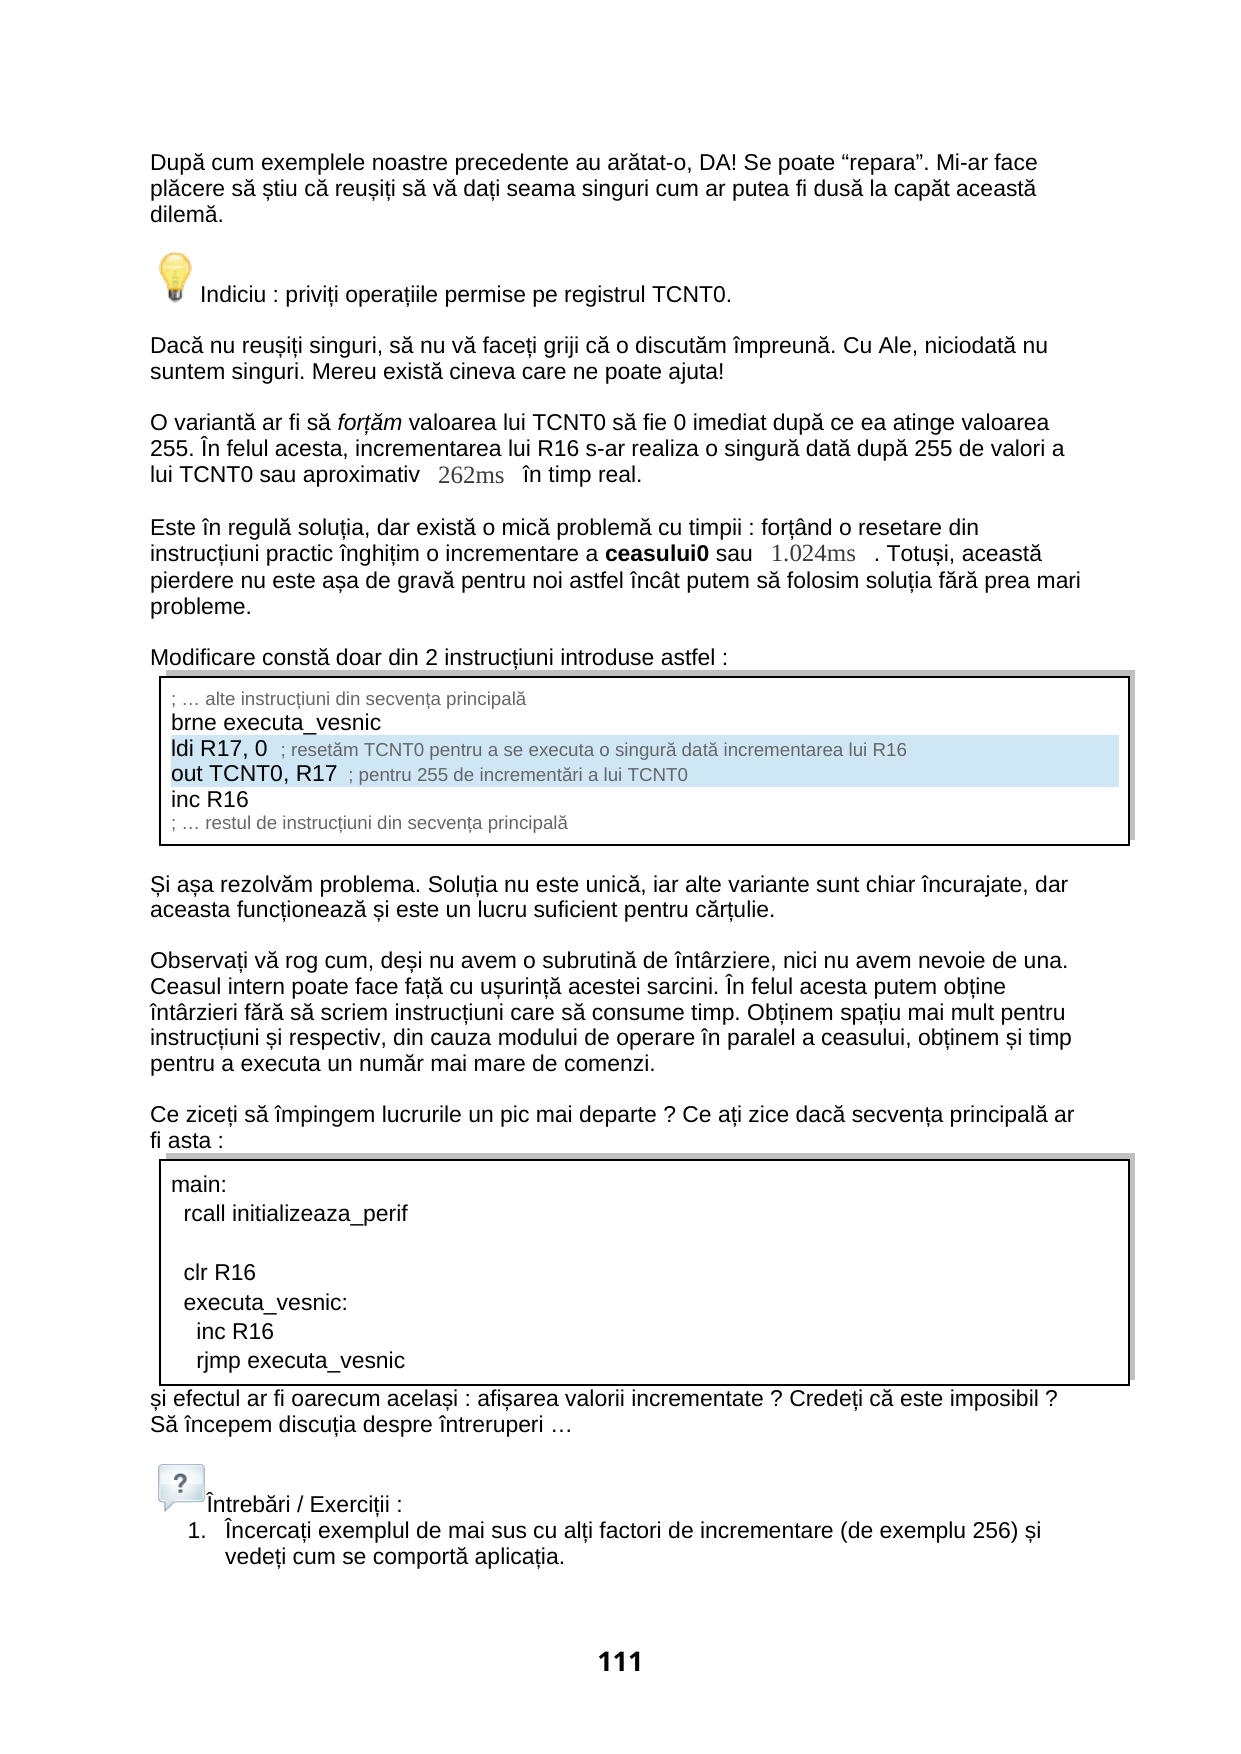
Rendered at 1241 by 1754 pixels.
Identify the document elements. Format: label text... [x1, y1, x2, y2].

text Întrebări / Exerciții : [150, 1489, 1091, 1518]
table_header ; … alte instrucțiuni din secvența principală brne executa_vesnic ldi R17, 0 ; resetăm TCNT0 pentru a se executa o singură dată incrementarea lui R16 out TCNT0, R17 ; pentru 255 de incrementări a lui TCNT0 inc R16 ; … restul de instrucțiuni din secvența principală [161, 678, 1128, 843]
text O variantă ar fi să forțăm valoarea lui TCNT0 să fie 0 imediat după ce ea atinge valoarea 255. În felul acesta, incrementarea lui R16 s-ar realiza o singură dată după 255 de valori a lui TCNT0 sau aproximativîn timp real. [150, 410, 1091, 489]
text Modificare constă doar din 2 instrucțiuni introduse astfel : [150, 644, 1091, 670]
text Ce ziceți să împingem lucrurile un pic mai departe ? Ce ați zice dacă secvența principală ar fi asta : [150, 1102, 1091, 1153]
text După cum exemplele noastre precedente au arătat-o, DA! Se poate “repara”. Mi-ar face plăcere să știu că reușiți să vă dați seama singuri cum ar putea fi dusă la capăt această dilemă. [150, 150, 1091, 227]
list Încercați exemplul de mai sus cu alți factori de incrementare (de exemplu 256) și vedeți cum se comportă aplicația. [187, 1518, 1091, 1569]
text și efectul ar fi oarecum același : afișarea valorii incrementate ? Credeți că este imposibil ? Să începem discuția despre întreruperi … [150, 1386, 1091, 1437]
text Observați vă rog cum, deși nu avem o subrutină de întârziere, nici nu avem nevoie de una. Ceasul intern poate face față cu ușurință acestei sarcini. În felul acesta putem obține întârzieri fără să scriem instrucțiuni care să consume timp. Obținem spațiu mai mult pentru instrucțiuni și respectiv, din cauza modului de operare în paralel a ceasului, obținem și timp pentru a executa un număr mai mare de comenzi. [150, 948, 1091, 1076]
text Este în regulă soluția, dar există o mică problemă cu timpii : forțând o resetare din instrucțiuni practic înghițim o incrementare a ceasului0 sau. Totuși, această pierdere nu este așa de gravă pentru noi astfel încât putem să folosim soluția fără prea mari probleme. [150, 514, 1091, 619]
text Dacă nu reușiți singuri, să nu vă faceți griji că o discutăm împreună. Cu Ale, niciodată nu suntem singuri. Mereu există cineva care ne poate ajuta! [150, 333, 1091, 384]
text Indiciu : priviți operațiile permise pe registrul TCNT0. [150, 278, 1091, 307]
picture [150, 252, 200, 303]
picture [156, 1462, 207, 1513]
table_header main: rcall initializeaza_perif clr R16 executa_vesnic: inc R16 rjmp executa_vesnic [161, 1161, 1128, 1384]
text Și așa rezolvăm problema. Soluția nu este unică, iar alte variante sunt chiar încurajate, dar aceasta funcționează și este un lucru suficient pentru cărțulie. [150, 871, 1091, 922]
